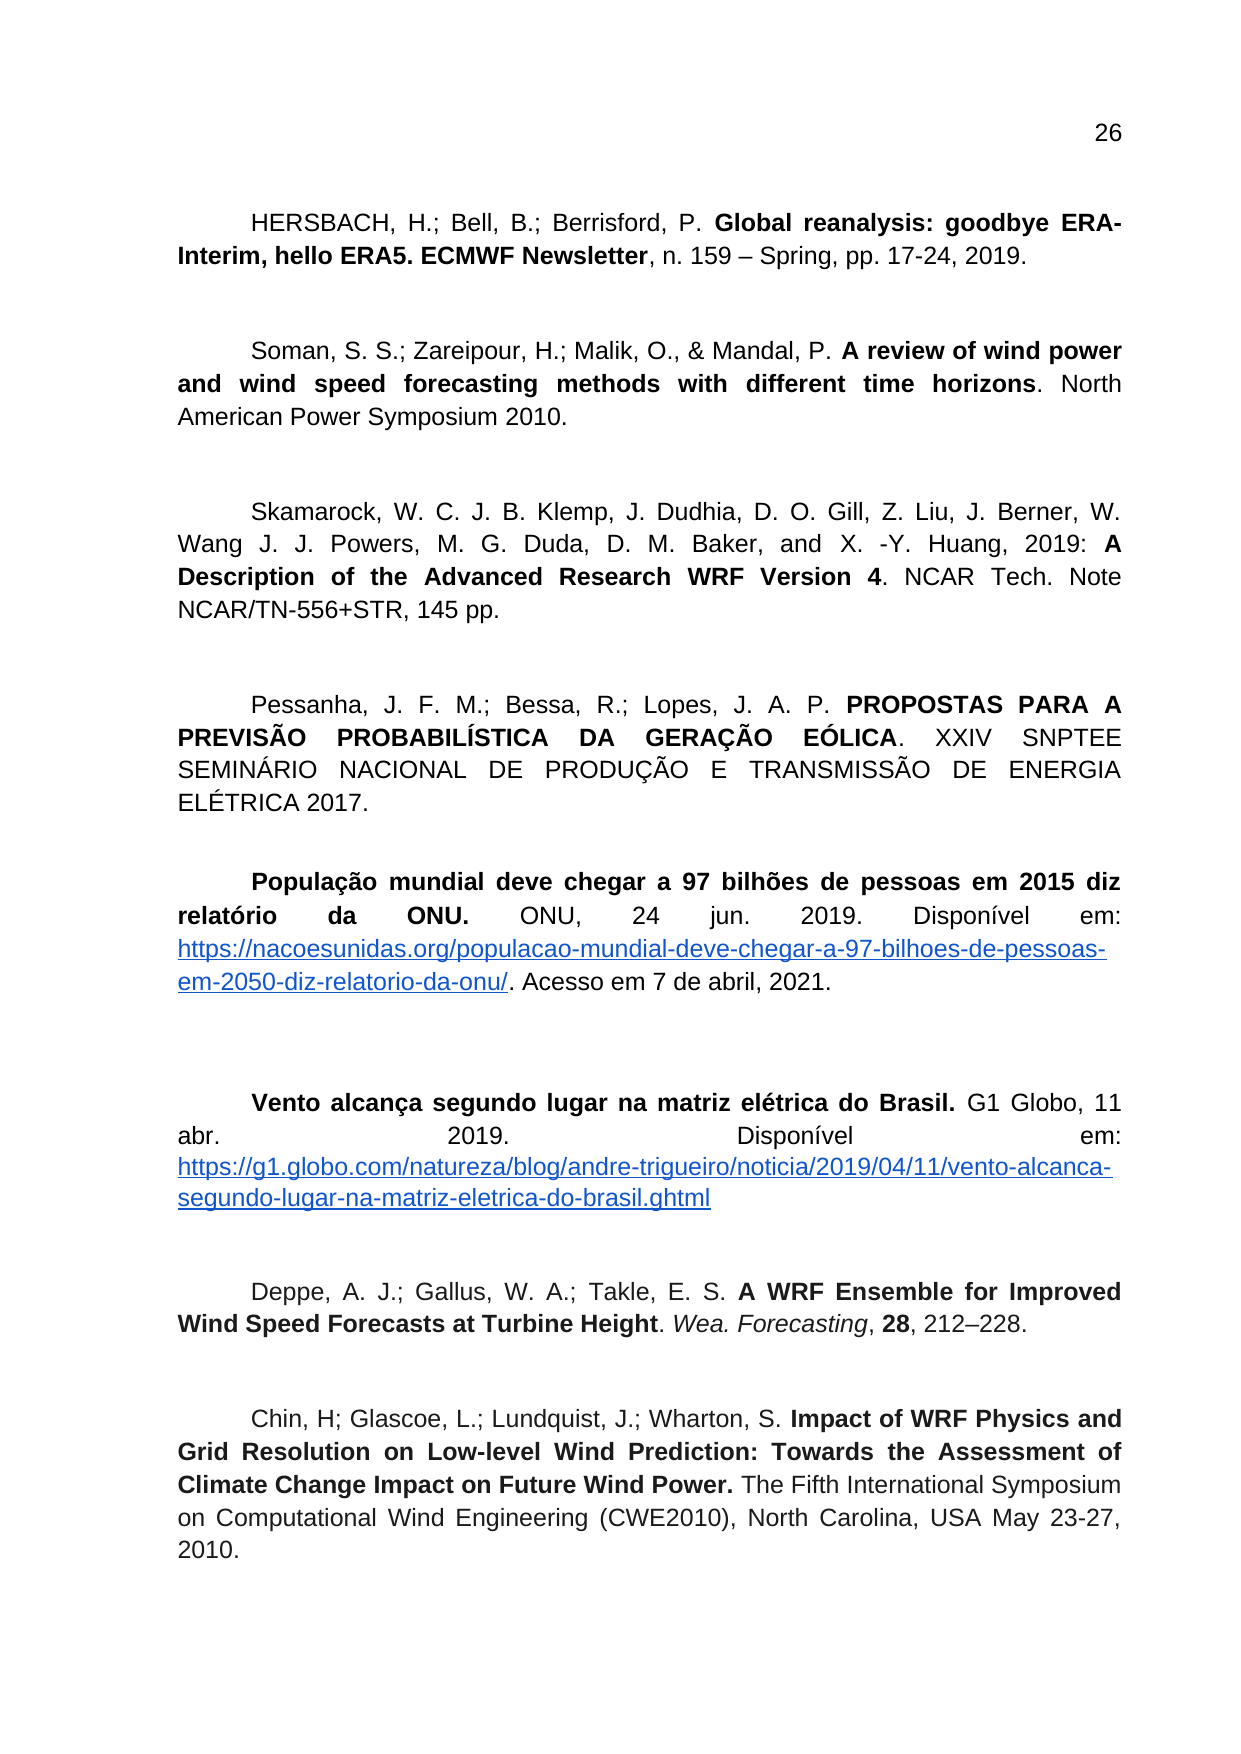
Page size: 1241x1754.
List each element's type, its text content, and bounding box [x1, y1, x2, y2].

text População mundial deve chegar a 97 bilhões de pessoas em 2015 diz relatório da ONU. ONU, 24 jun. 2019. Disponível em: https://nacoesunidas.org/populacao-mundial-deve-chegar-a-97-bilhoes-de-pessoas-em-2050-diz-relatorio-da-onu/. Acesso em 7 de abril, 2021. [177, 831, 1122, 996]
text Vento alcança segundo lugar na matriz elétrica do Brasil. G1 Globo, 11 abr. 2019. Disponível em: https://g1.globo.com/natureza/blog/andre-trigueiro/noticia/2019/04/11/vento-alcanca-segundo-lugar-na-matriz-eletrica-do-brasil.ghtml [177, 1056, 1122, 1212]
text Skamarock, W. C. J. B. Klemp, J. Dudhia, D. O. Gill, Z. Liu, J. Berner, W. Wang J. J. Powers, M. G. Duda, D. M. Baker, and X. -Y. Huang, 2019: A Description of the Advanced Research WRF Version 4. NCAR Tech. Note NCAR/TN-556+STR, 145 pp. [177, 492, 1122, 624]
text Pessanha, J. F. M.; Bessa, R.; Lopes, J. A. P. PROPOSTAS PARA A PREVISÃO PROBABILÍSTICA DA GERAÇÃO EÓLICA. XXIV SNPTEE SEMINÁRIO NACIONAL DE PRODUÇÃO E TRANSMISSÃO DE ENERGIA ELÉTRICA 2017. [177, 686, 1122, 817]
text Deppe, A. J.; Gallus, W. A.; Takle, E. S. A WRF Ensemble for Improved Wind Speed Forecasts at Turbine Height. Wea. Forecasting, 28, 212–228. [177, 1273, 1122, 1338]
text HERSBACH, H.; Bell, B.; Berrisford, P. Global reanalysis: goodbye ERA-Interim, hello ERA5. ECMWF Newsletter, n. 159 – Spring, pp. 17-24, 2019. [177, 204, 1122, 270]
text Soman, S. S.; Zareipour, H.; Malik, O., & Mandal, P. A review of wind power and wind speed forecasting methods with different time horizons. North American Power Symposium 2010. [177, 332, 1122, 430]
text Chin, H; Glascoe, L.; Lundquist, J.; Wharton, S. Impact of WRF Physics and Grid Resolution on Low-level Wind Prediction: Towards the Assessment of Climate Change Impact on Future Wind Power. The Fifth International Symposium on Computational Wind Engineering (CWE2010), North Carolina, USA May 23-27, 2010. [177, 1400, 1122, 1564]
